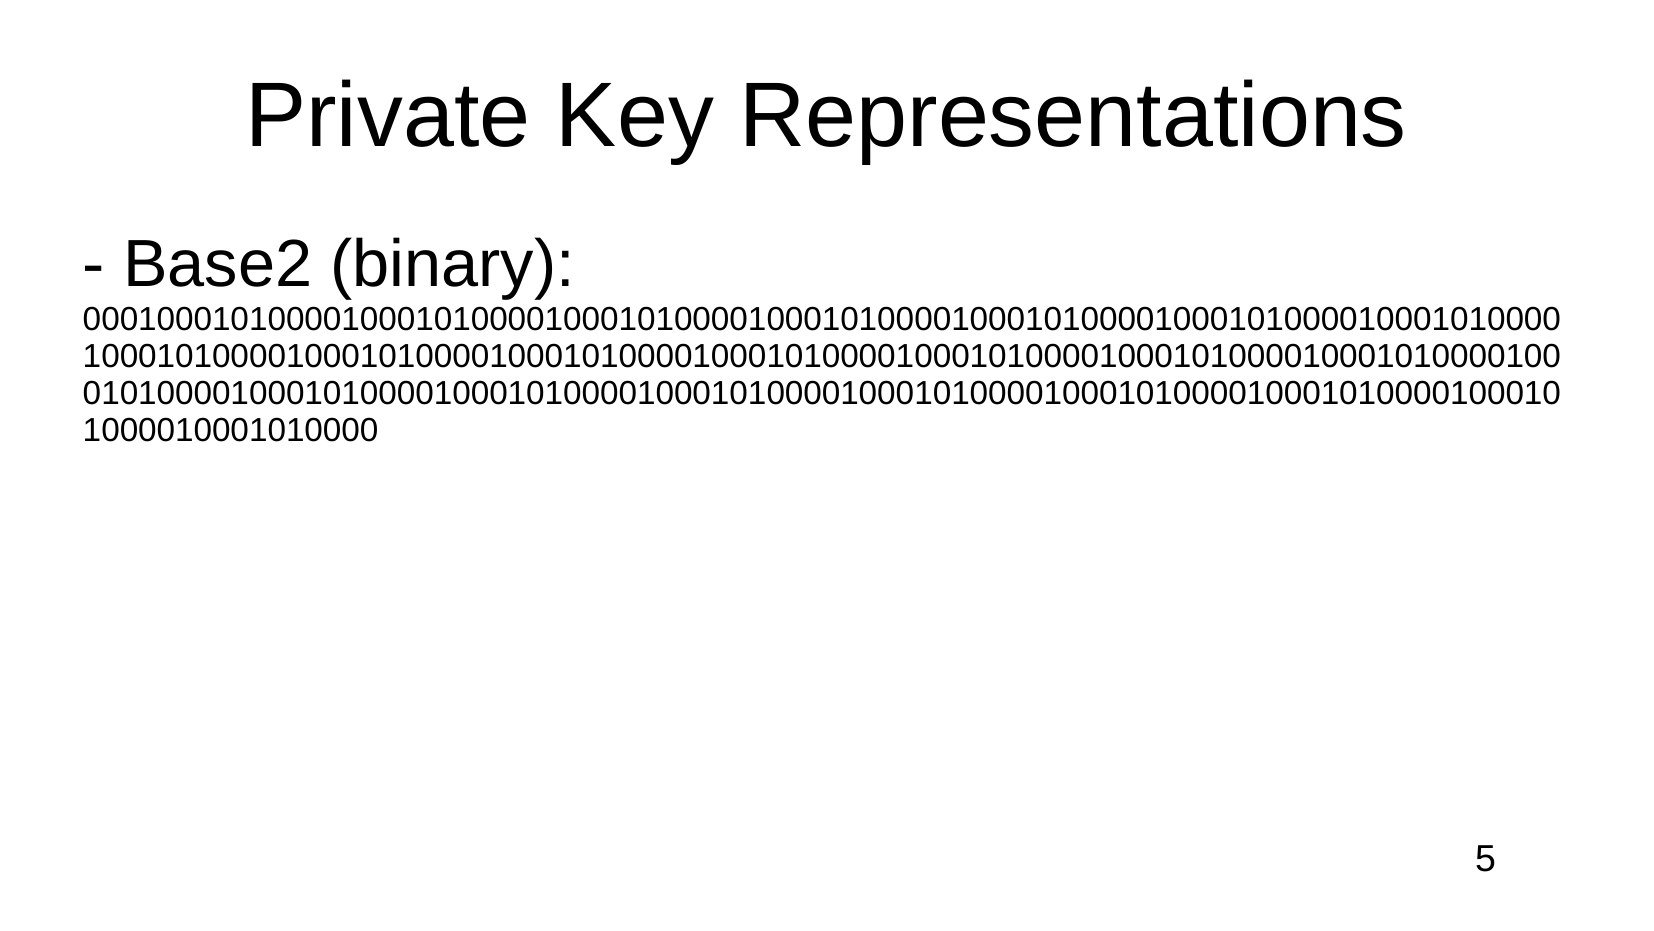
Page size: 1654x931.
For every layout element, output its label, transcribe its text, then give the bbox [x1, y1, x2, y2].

text_box - Base2 (binary): 0001000101000010001010000100010100001000101000010001010000100010100001000101000010001010000100010100001000101000010001010000100010100001000101000010001010000100010100001000101000010001010000100010100001000101000010001010000100010100001000101000010001010000 [82, 217, 1571, 757]
title Private Key Representations [82, 37, 1571, 193]
text_box [1460, 829, 1654, 901]
